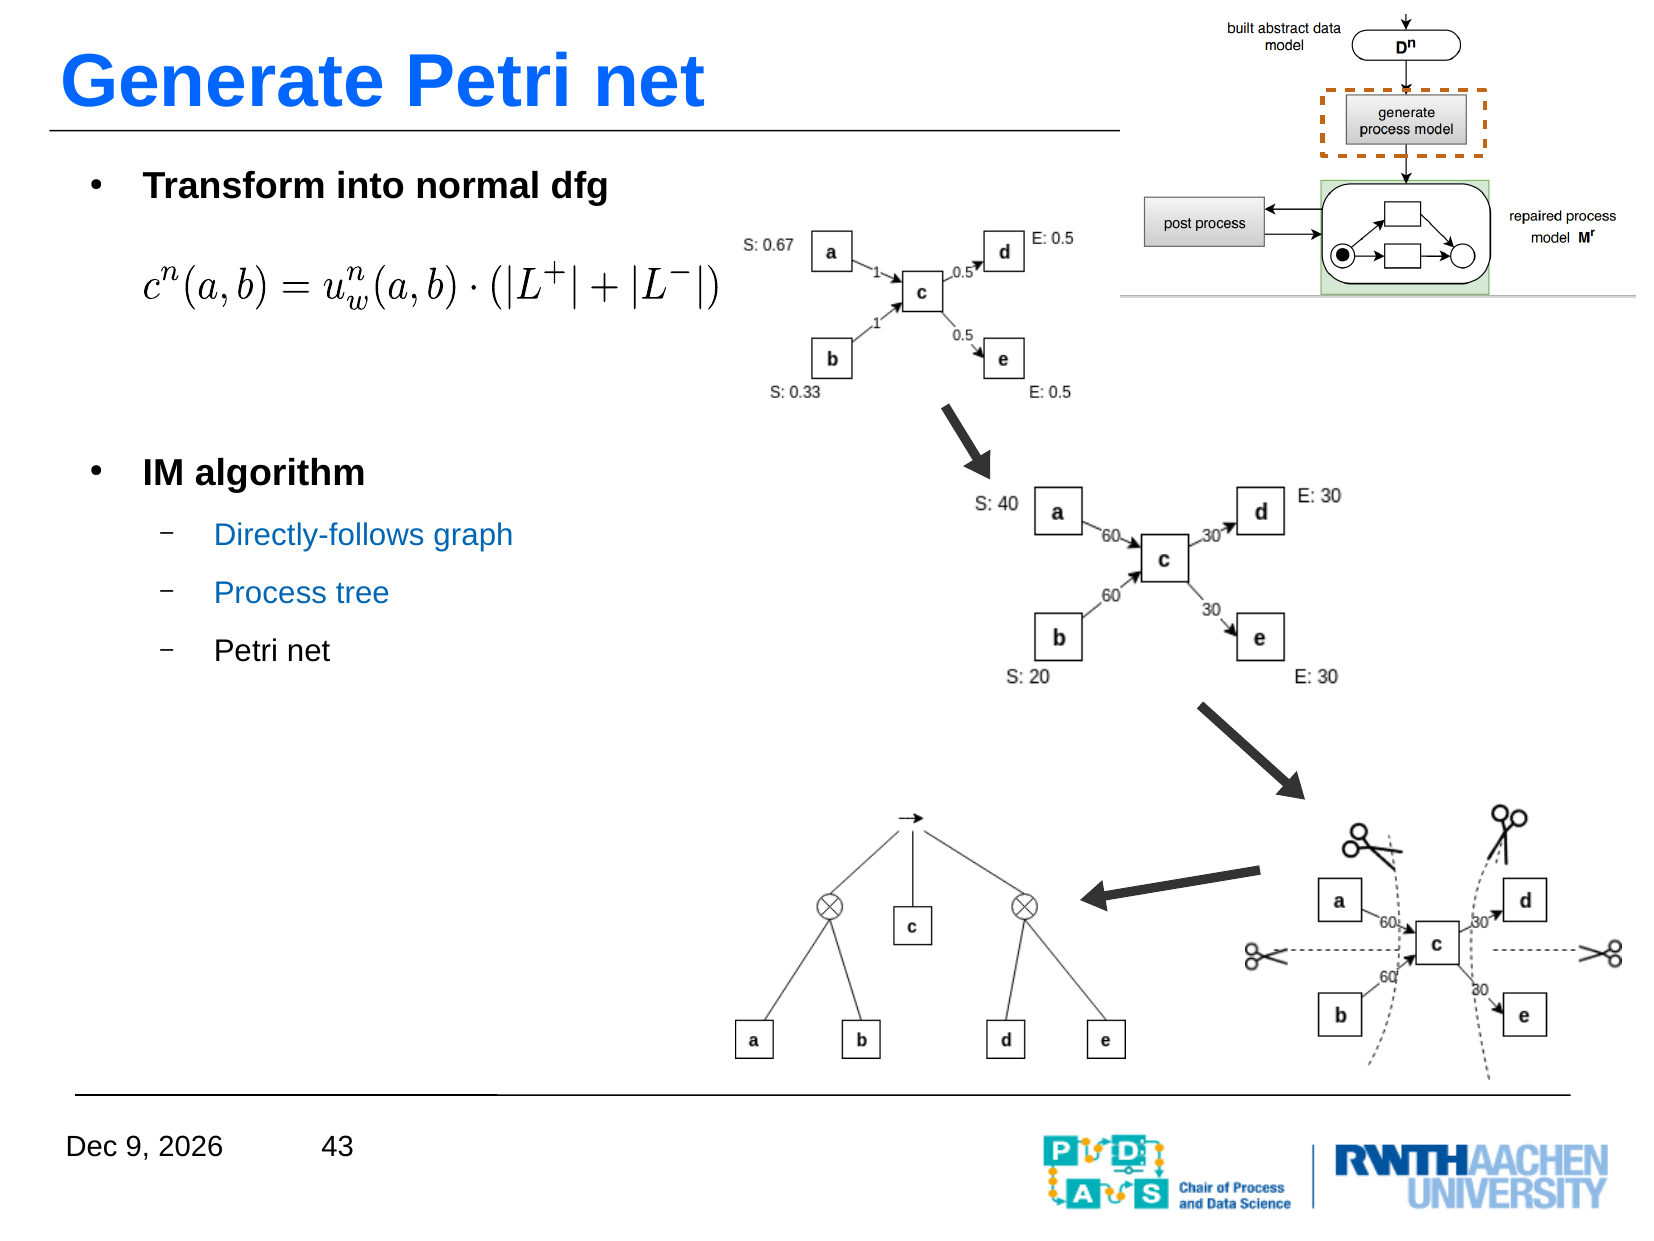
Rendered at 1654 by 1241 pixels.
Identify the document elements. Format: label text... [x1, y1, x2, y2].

picture [1005, 1090, 1647, 1241]
title Generate Petri net [60, 30, 1549, 131]
picture [1245, 799, 1622, 1081]
picture [826, 224, 1081, 406]
picture [964, 479, 1351, 693]
picture [1120, 14, 1636, 298]
list Transform into normal dfg IM algorithm Directly-follows graph Process tree Petri net [71, 165, 826, 955]
picture [735, 809, 1126, 1059]
